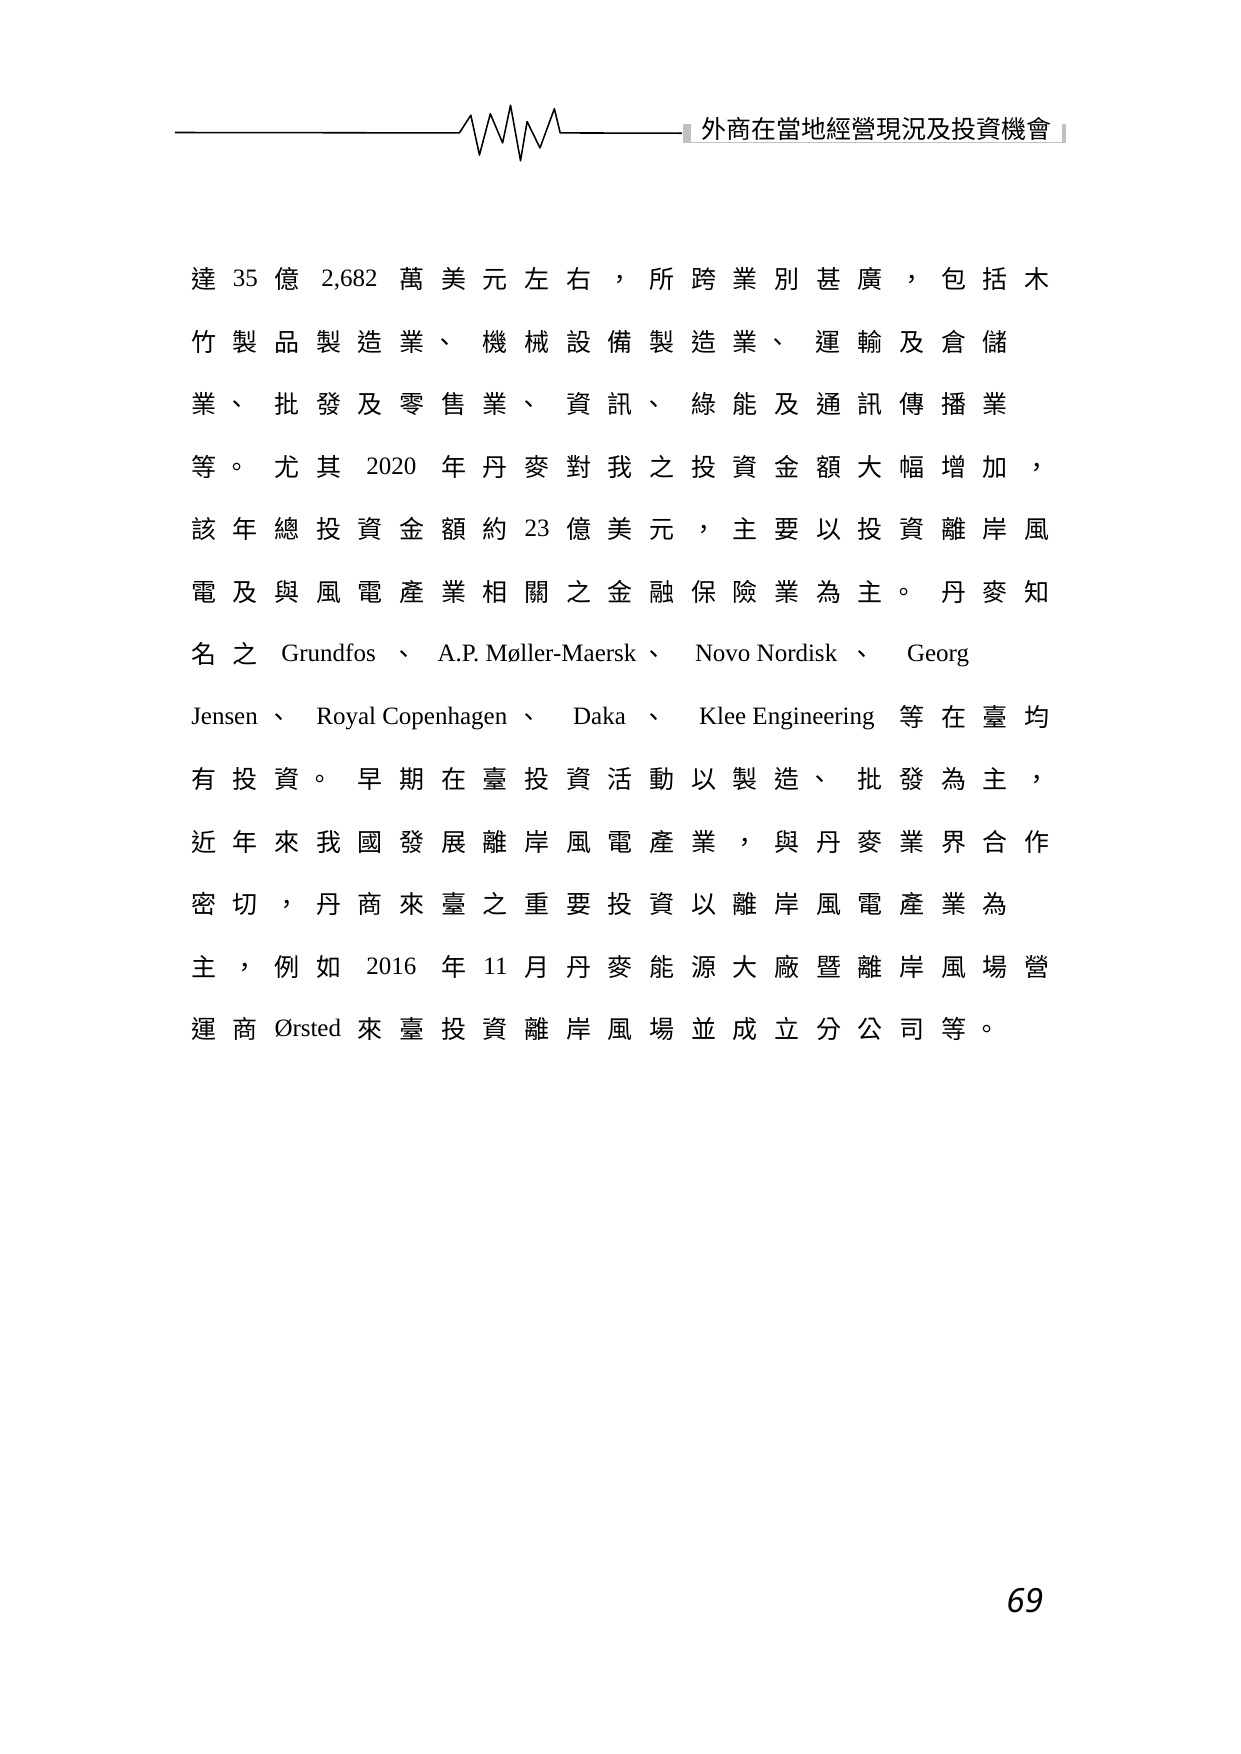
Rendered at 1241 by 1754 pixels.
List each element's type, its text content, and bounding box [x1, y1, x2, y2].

text 達35億2,682萬美元左右，所跨業別甚廣，包括木竹製品製造業、機械設備製造業、運輸及倉儲業、批發及零售業、資訊、綠能及通訊傳播業等。尤其2020年丹麥對我之投資金額大幅增加，該年總投資金額約23億美元，主要以投資離岸風電及與風電產業相關之金融保險業為主。丹麥知名之Grundfos、A.P. Møller-Maersk、Novo Nordisk、Georg Jensen、Royal Copenhagen、Daka、Klee Engineering等在臺均有投資。早期在臺投資活動以製造、批發為主，近年來我國發展離岸風電產業，與丹麥業界合作密切，丹商來臺之重要投資以離岸風電產業為主，例如2016年11月丹麥能源大廠暨離岸風場營運商Ørsted來臺投資離岸風場並成立分公司等。 [183, 236, 1058, 1049]
